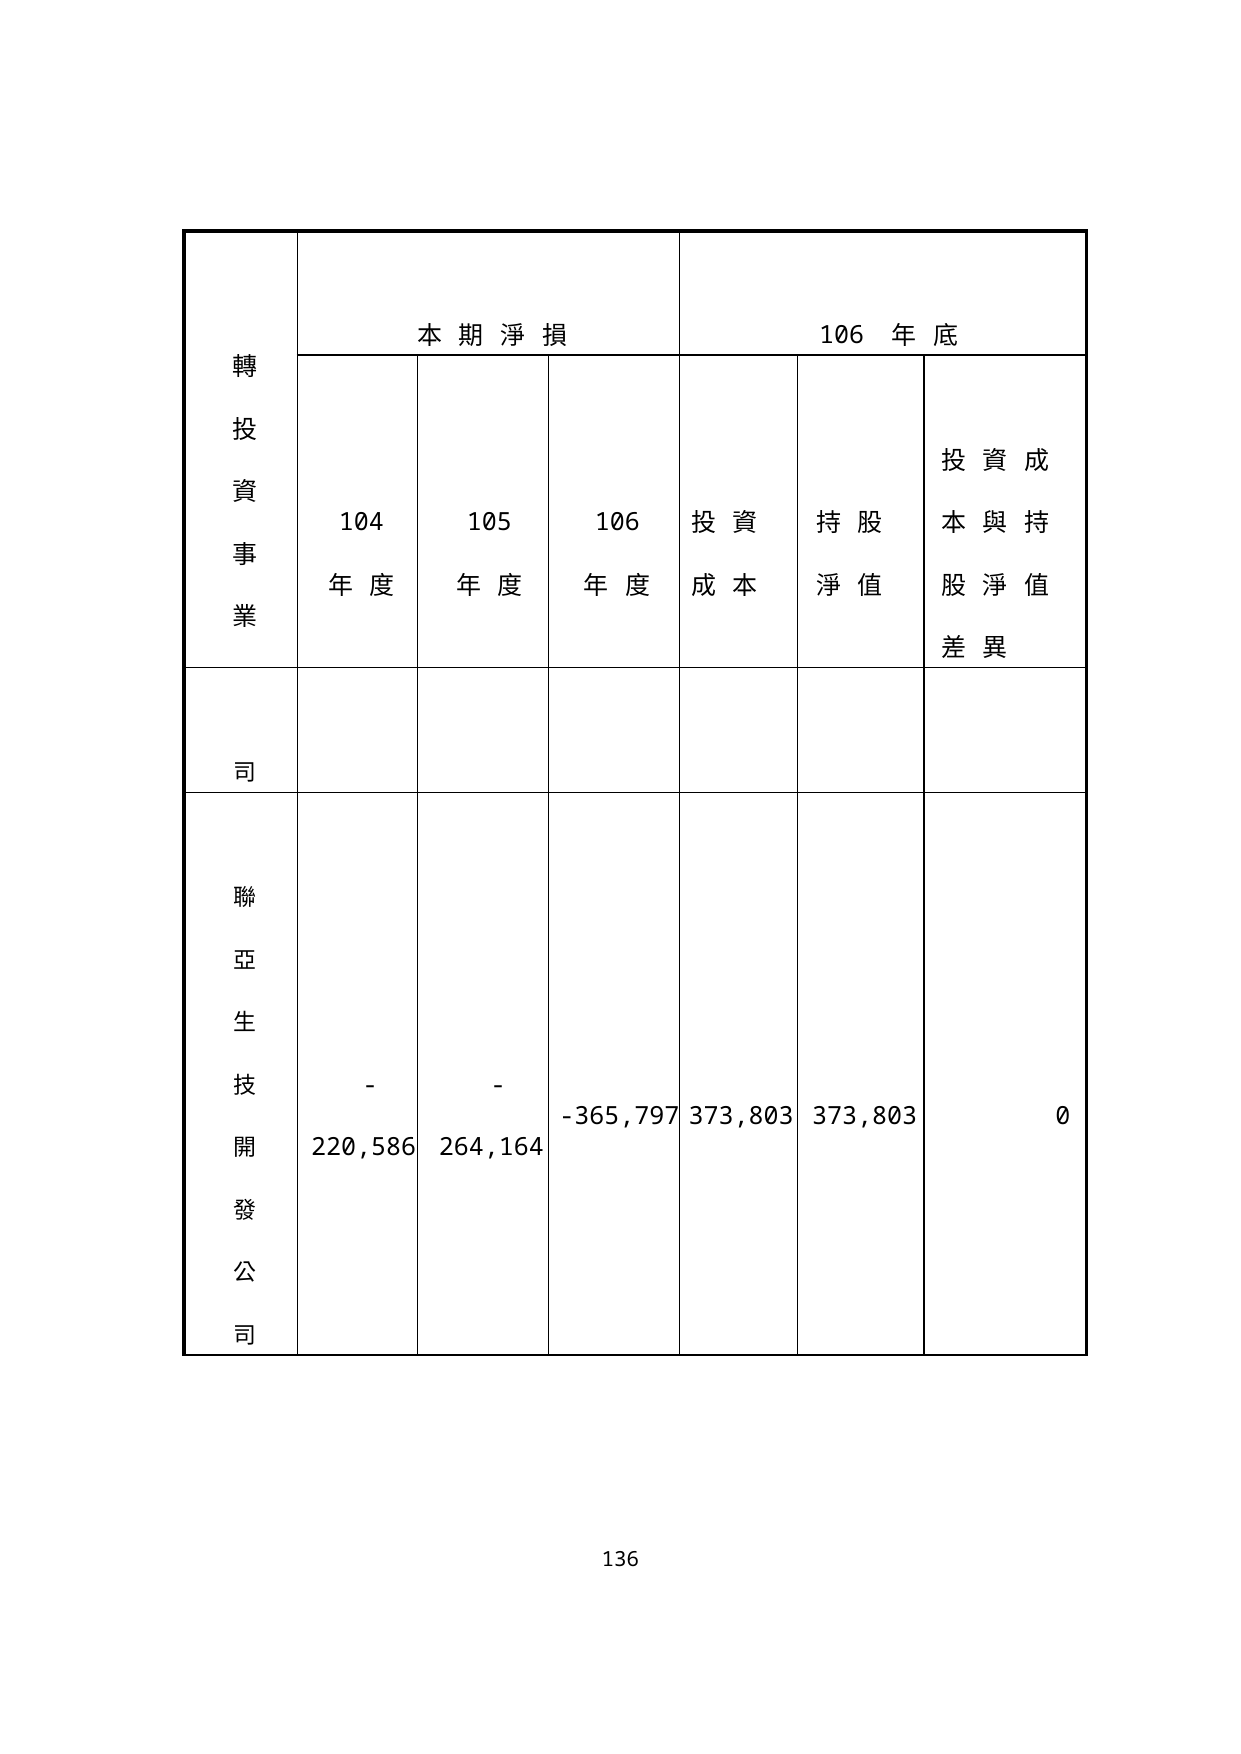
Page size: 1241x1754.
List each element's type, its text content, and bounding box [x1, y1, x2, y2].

table_cell 投資成本 [680, 356, 797, 667]
table_cell 104年度 [298, 356, 417, 667]
table_cell 373,803 [680, 793, 797, 1354]
table_cell -264,164 [418, 793, 548, 1354]
table_cell [298, 668, 417, 792]
table_cell 司 [186, 668, 297, 792]
table_cell [418, 668, 548, 792]
table_header 轉投資事業 [186, 233, 297, 667]
table_cell 投資成本與持股淨值差異 [925, 356, 1085, 667]
table_cell [925, 668, 1085, 792]
table_cell 373,803 [798, 793, 923, 1354]
table_cell 105年度 [418, 356, 548, 667]
table_header 本期淨損 [298, 233, 679, 354]
table_cell [680, 668, 797, 792]
table_cell -365,797 [549, 793, 679, 1354]
table_cell 持股淨值 [798, 356, 923, 667]
table_cell [549, 668, 679, 792]
table_header 106年底 [680, 233, 1085, 354]
table_cell 106年度 [549, 356, 679, 667]
table_cell -220,586 [298, 793, 417, 1354]
table_cell 聯亞生技開發公司 [186, 793, 297, 1354]
table_cell 0 [925, 793, 1085, 1354]
table_cell [798, 668, 923, 792]
